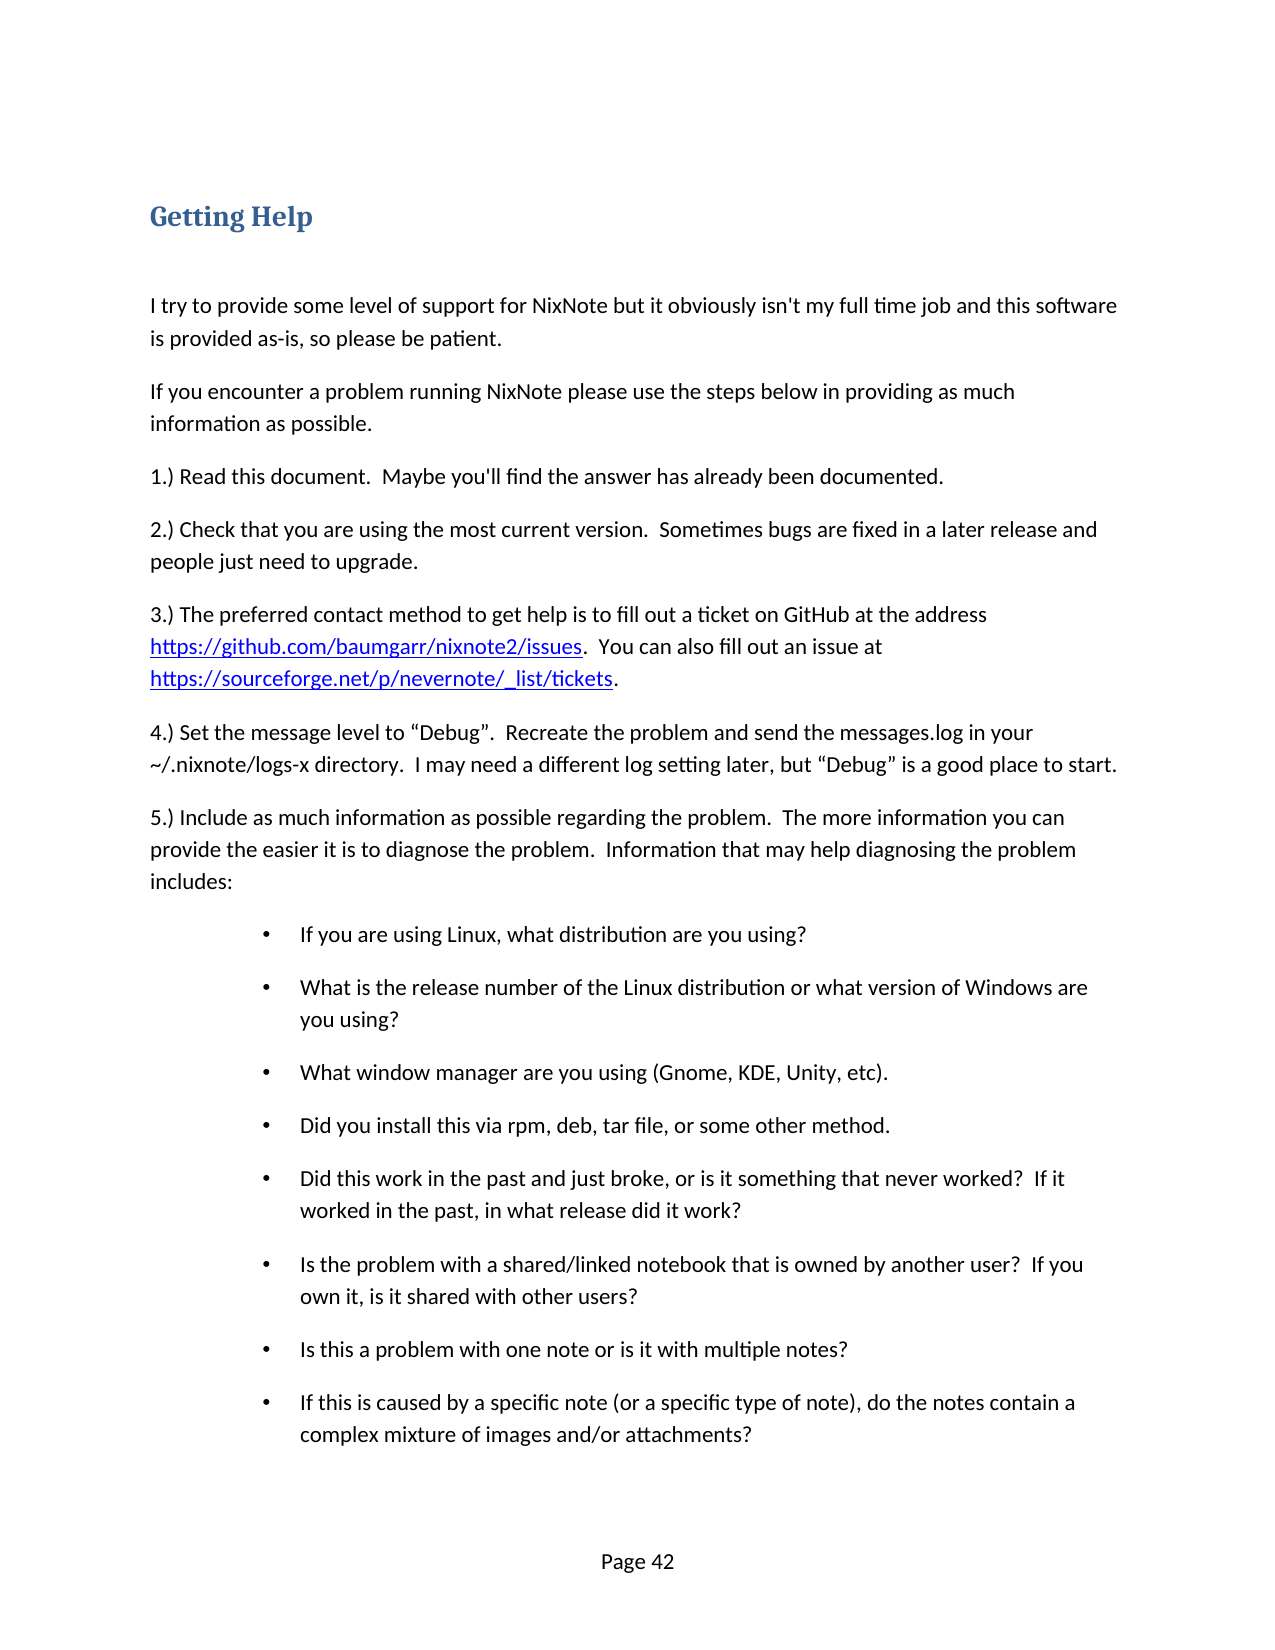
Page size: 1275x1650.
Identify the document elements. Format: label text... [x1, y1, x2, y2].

list If this is caused by a specific note (or a specific type of note), do the notes contain a complex mixture of images and/or attachments? [262, 1388, 1125, 1448]
text 3.) The preferred contact method to get help is to fill out a ticket on GitHub at the address https://github.com/baumgarr/nixnote2/issues. You can also fill out an issue at https://sourceforge.net/p/nevernote/_list/tickets. [150, 600, 1125, 693]
text If you encounter a problem running NixNote please use the steps below in providing as much information as possible. [150, 377, 1125, 437]
list If you are using Linux, what distribution are you using? [262, 920, 1125, 948]
text 2.) Check that you are using the most current version. Sometimes bugs are fixed in a later release and people just need to upgrade. [150, 515, 1125, 575]
text 4.) Set the message level to “Debug”. Recreate the problem and send the messages.log in your ~/.nixnote/logs-x directory. I may need a different log setting later, but “Debug” is a good place to start. [150, 718, 1125, 778]
list Is this a problem with one note or is it with multiple notes? [262, 1335, 1125, 1363]
list What window manager are you using (Gnome, KDE, Unity, etc). [262, 1058, 1125, 1086]
list Did this work in the past and just broke, or is it something that never worked? If it worked in the past, in what release did it work? [262, 1164, 1125, 1225]
text 1.) Read this document. Maybe you'll find the answer has already been documented. [150, 462, 1125, 490]
text 5.) Include as much information as possible regarding the problem. The more information you can provide the easier it is to diagnose the problem. Information that may help diagnosing the problem includes: [150, 803, 1125, 895]
text I try to provide some level of support for NixNote but it obviously isn't my full time job and this software is provided as-is, so please be patient. [150, 292, 1125, 352]
subtitle Getting Help [150, 200, 1125, 233]
list Is the problem with a shared/linked notebook that is owned by another user? If you own it, is it shared with other users? [262, 1250, 1125, 1310]
list Did you install this via rpm, deb, tar file, or some other method. [262, 1111, 1125, 1139]
list What is the release number of the Linux distribution or what version of Windows are you using? [262, 973, 1125, 1033]
